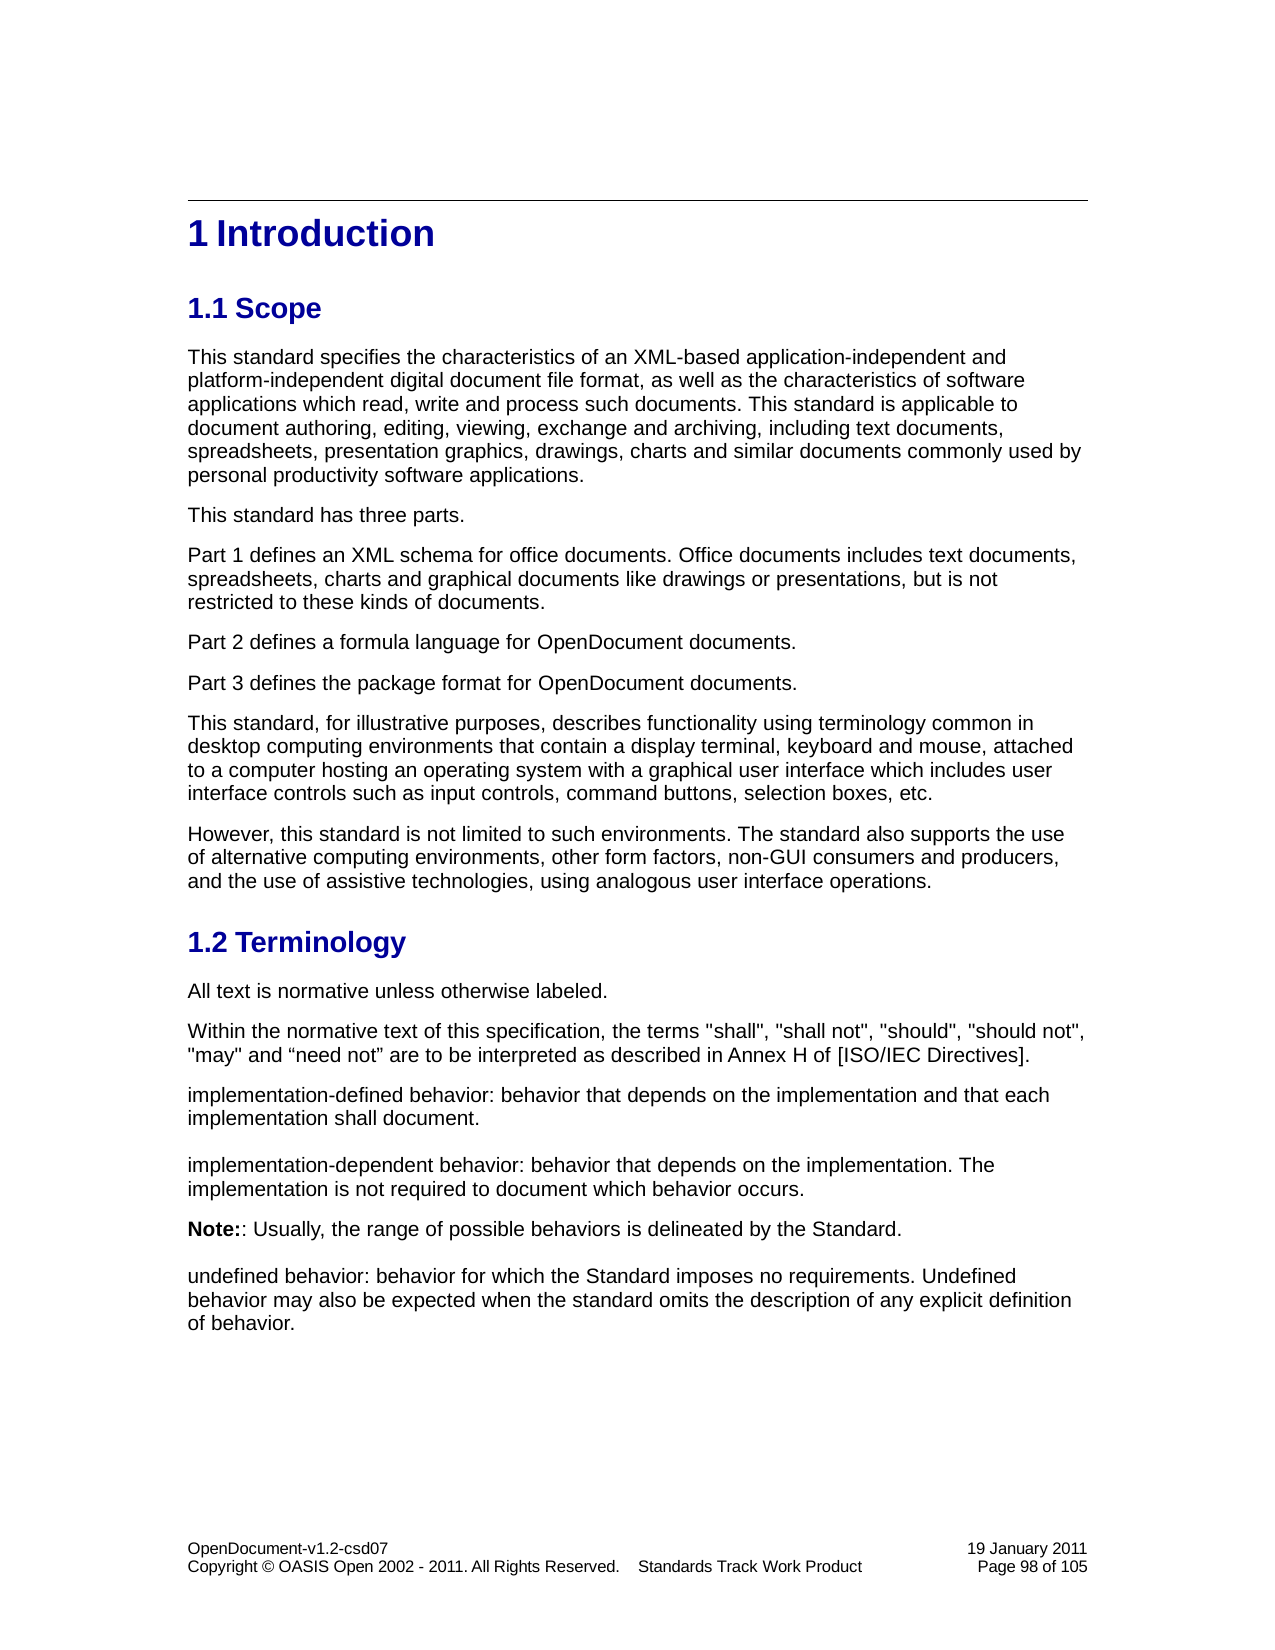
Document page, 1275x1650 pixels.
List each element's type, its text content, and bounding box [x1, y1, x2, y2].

subtitle Terminology [187, 926, 1088, 958]
text implementation-defined behavior: behavior that depends on the implementation and that each implementation shall document. implementation-dependent behavior: behavior that depends on the implementation. The implementation is not required to document which behavior occurs. [187, 1083, 1088, 1201]
text Within the normative text of this specification, the terms "shall", "shall not", "should", "should not", "may" and “need not” are to be interpreted as described in Annex H of [ISO/IEC Directives]. [187, 1019, 1088, 1067]
text However, this standard is not limited to such environments. The standard also supports the use of alternative computing environments, other form factors, non-GUI consumers and producers, and the use of assistive technologies, using analogous user interface operations. [187, 822, 1088, 893]
text This standard, for illustrative purposes, describes functionality using terminology common in desktop computing environments that contain a display terminal, keyboard and mouse, attached to a computer hosting an operating system with a graphical user interface which includes user interface controls such as input controls, command buttons, selection boxes, etc. [187, 711, 1088, 805]
text Part 3 defines the package format for OpenDocument documents. [187, 671, 1088, 694]
text This standard has three parts. [187, 503, 1088, 527]
subtitle Introduction [187, 201, 1088, 254]
text Note:: Usually, the range of possible behaviors is delineated by the Standard. undefined behavior: behavior for which the Standard imposes no requirements. Undefined behavior may also be expected when the standard omits the description of any explicit definition of behavior. [187, 1218, 1088, 1335]
text This standard specifies the characteristics of an XML-based application-independent and platform-independent digital document file format, as well as the characteristics of software applications which read, write and process such documents. This standard is applicable to document authoring, editing, viewing, exchange and archiving, including text documents, spreadsheets, presentation graphics, drawings, charts and similar documents commonly used by personal productivity software applications. [187, 345, 1088, 487]
subtitle Scope [187, 292, 1088, 324]
text Part 2 defines a formula language for OpenDocument documents. [187, 631, 1088, 654]
text All text is normative unless otherwise labeled. [187, 979, 1088, 1003]
text Part 1 defines an XML schema for office documents. Office documents includes text documents, spreadsheets, charts and graphical documents like drawings or presentations, but is not restricted to these kinds of documents. [187, 543, 1088, 614]
